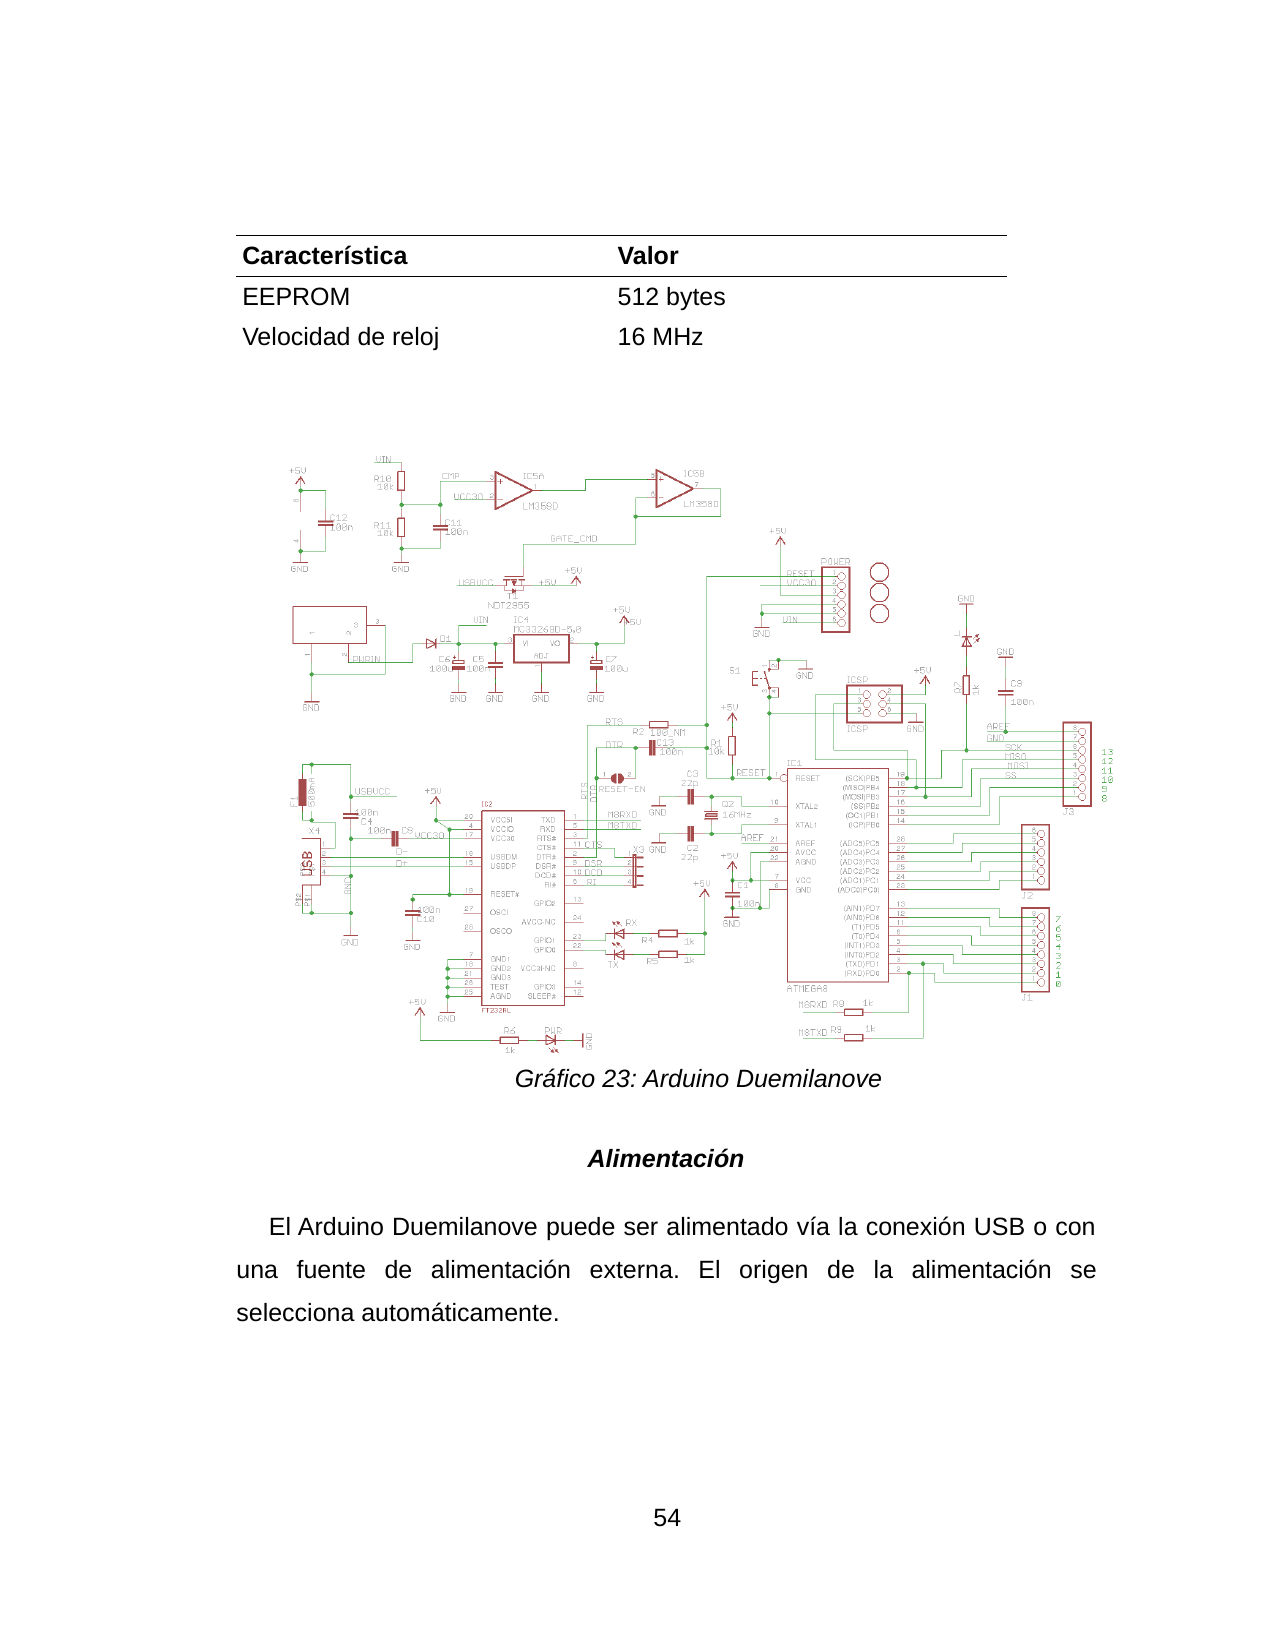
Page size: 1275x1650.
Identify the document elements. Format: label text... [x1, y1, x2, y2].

text El Arduino Duemilanove puede ser alimentado vía la conexión USB o con una fuente de alimentación externa. El origen de la alimentación se selecciona automáticamente. [236, 1212, 1098, 1327]
table_header Característica [236, 236, 612, 276]
subtitle Alimentación [236, 1144, 1098, 1173]
text Gráfico 23: Arduino Duemilanove [270, 1064, 1129, 1090]
table_header Valor [612, 236, 1007, 276]
picture [286, 446, 1116, 1056]
table_cell Velocidad de reloj [236, 316, 612, 356]
table_cell EEPROM [236, 277, 612, 316]
table_cell 512 bytes [612, 277, 1007, 316]
table_cell 16 MHz [612, 316, 1007, 356]
